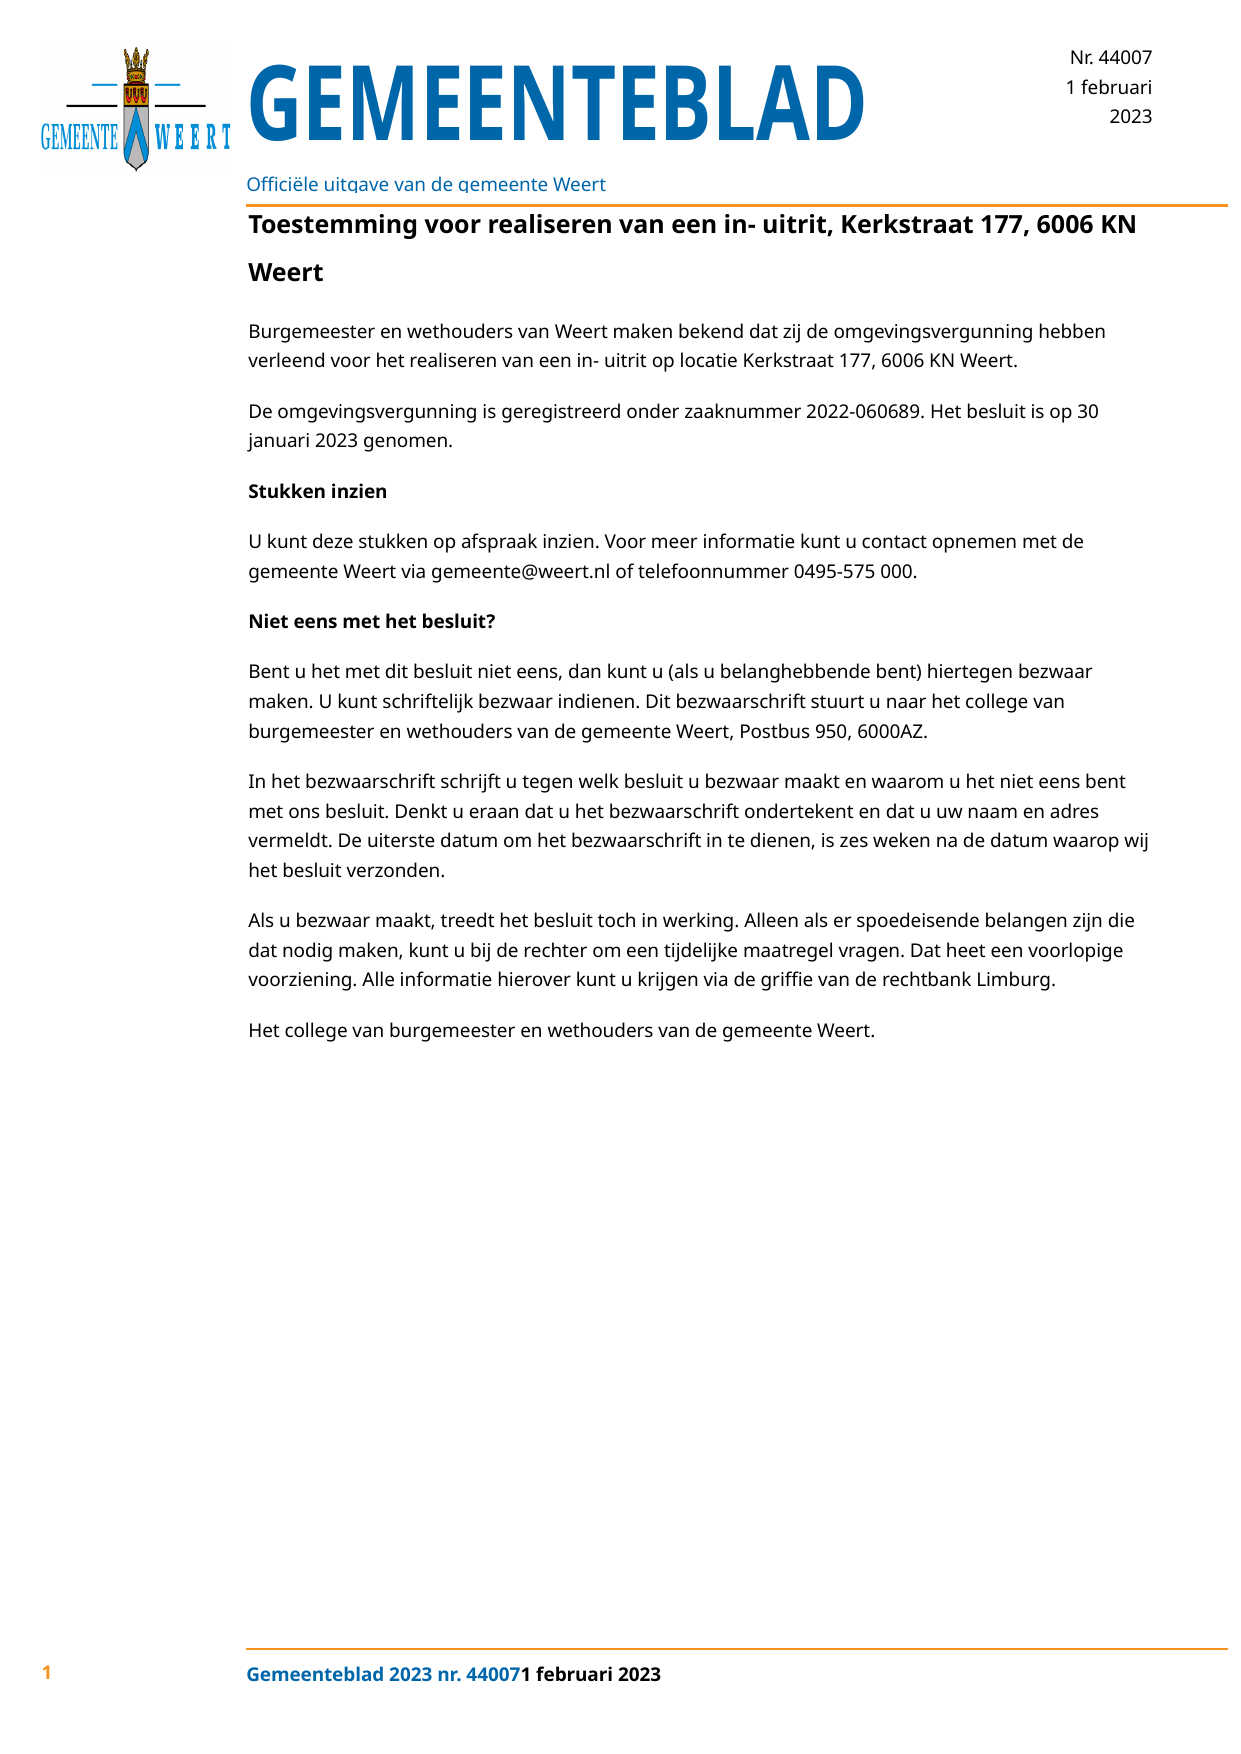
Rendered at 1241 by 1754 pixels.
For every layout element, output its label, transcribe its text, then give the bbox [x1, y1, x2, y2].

text Het college van burgemeester en wethouders van de gemeente Weert. [248, 1017, 1152, 1043]
text Als u bezwaar maakt, treedt het besluit toch in werking. Alleen als er spoedeisende belangen zijn die dat nodig maken, kunt u bij de rechter om een tijdelijke maatregel vragen. Dat heet een voorlopige voorziening. Alle informatie hierover kunt u krijgen via de griffie van de rechtbank Limburg. [248, 907, 1152, 992]
text Toestemming voor realiseren van een in- uitrit, Kerkstraat 177, 6006 KN Weert [248, 207, 1152, 288]
text In het bezwaarschrift schrijft u tegen welk besluit u bezwaar maakt en waarom u het niet eens bent met ons besluit. Denkt u eraan dat u het bezwaarschrift ondertekent en dat u uw naam en adres vermeldt. De uiterste datum om het bezwaarschrift in te dienen, is zes weken na de datum waarop wij het besluit verzonden. [248, 768, 1152, 883]
text U kunt deze stukken op afspraak inzien. Voor meer informatie kunt u contact opnemen met de gemeente Weert via gemeente@weert.nl of telefoonnummer 0495-575 000. [248, 528, 1152, 584]
text Burgemeester en wethouders van Weert maken bekend dat zij de omgevingsvergunning hebben verleend voor het realiseren van een in- uitrit op locatie Kerkstraat 177, 6006 KN Weert. [248, 318, 1152, 373]
picture [41, 47, 231, 172]
text Niet eens met het besluit? [248, 608, 1152, 634]
text De omgevingsvergunning is geregistreerd onder zaaknummer 2022-060689. Het besluit is op 30 januari 2023 genomen. [248, 398, 1152, 453]
text Bent u het met dit besluit niet eens, dan kunt u (als u belanghebbende bent) hiertegen bezwaar maken. U kunt schriftelijk bezwaar indienen. Dit bezwaarschrift stuurt u naar het college van burgemeester en wethouders van de gemeente Weert, Postbus 950, 6000AZ. [248, 659, 1152, 744]
text Stukken inzien [248, 478, 1152, 504]
